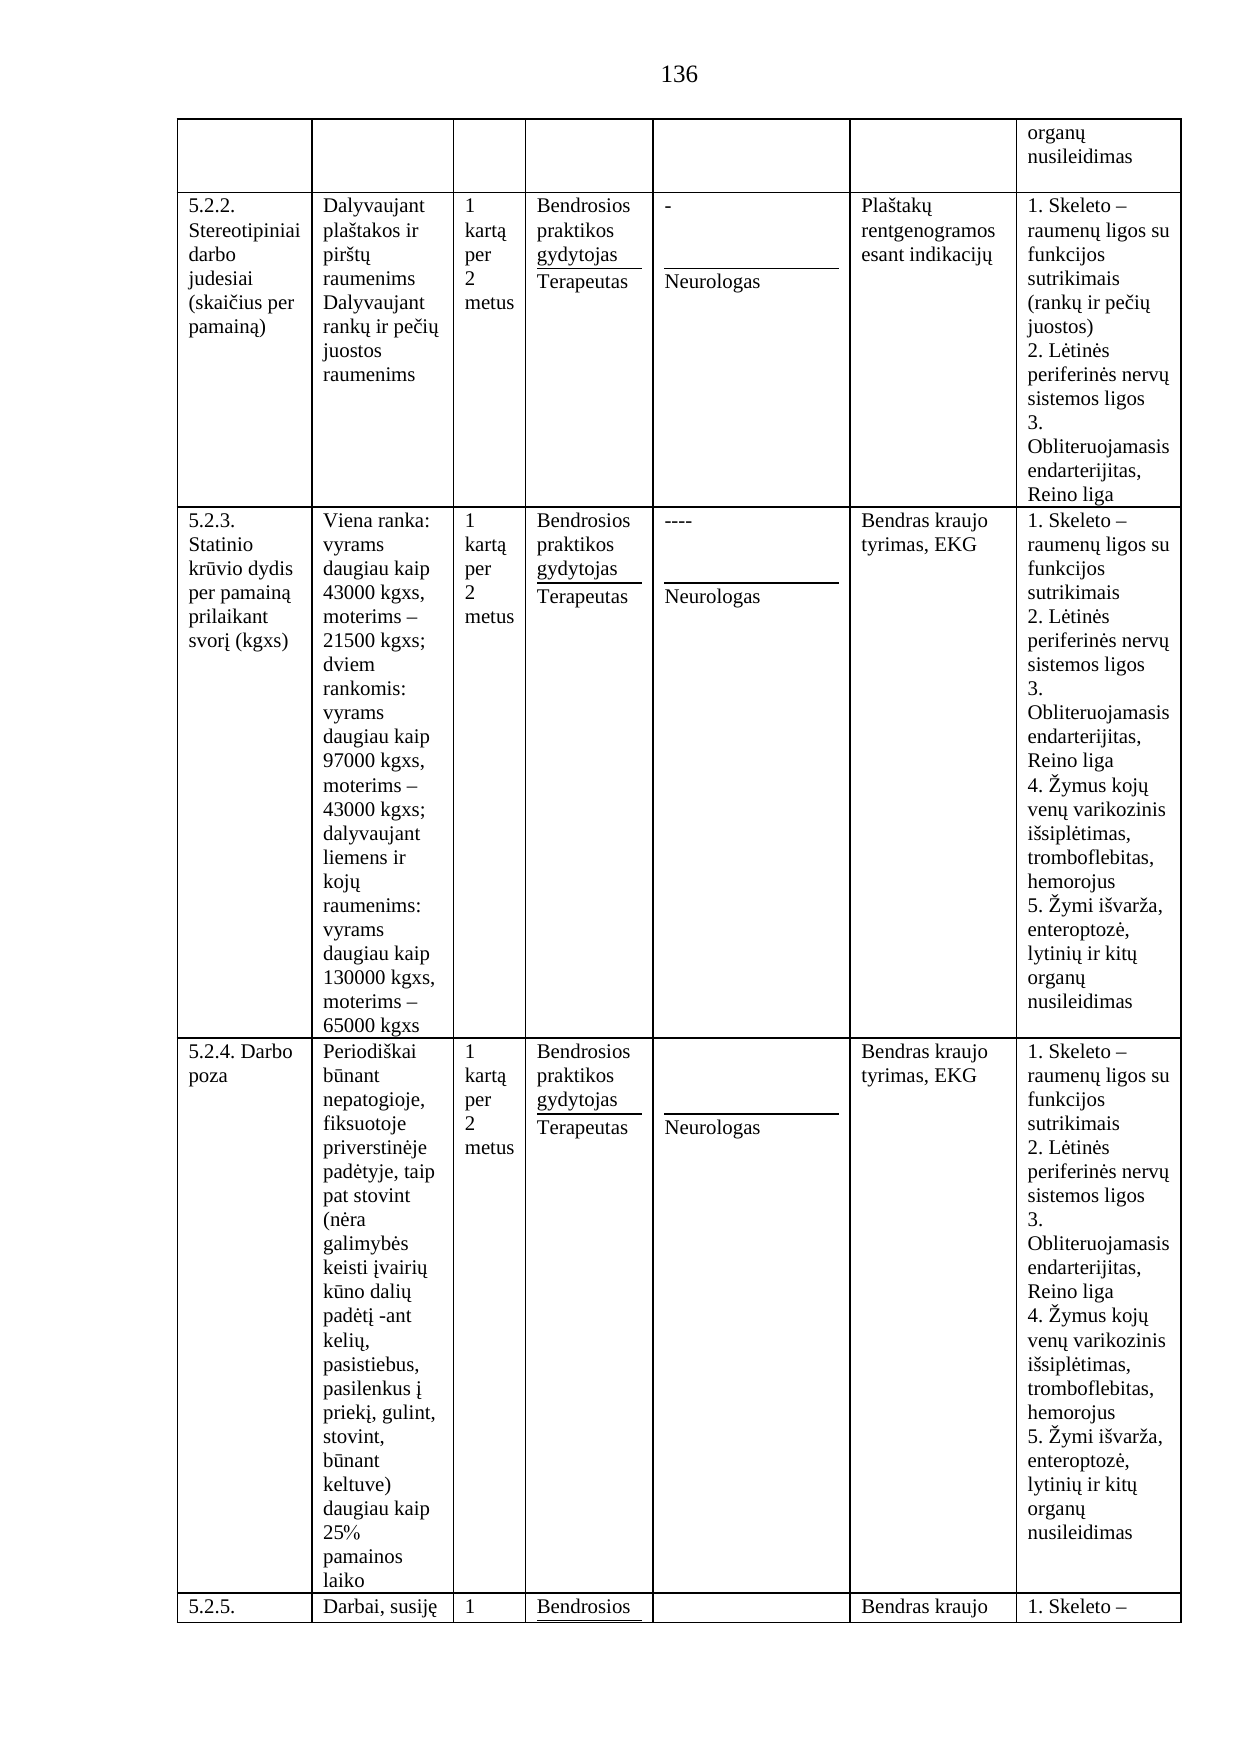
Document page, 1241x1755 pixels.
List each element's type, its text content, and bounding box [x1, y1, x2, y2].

table_cell 1 kartą per 2 metus [454, 193, 525, 506]
table_cell [654, 120, 849, 192]
table_cell [851, 120, 1016, 192]
table_cell 1 kartą per 2 metus [454, 1039, 525, 1592]
table_cell 1. Skeleto – raumenų ligos su funkcijos sutrikimais 2. Lėtinės periferinės nervų sistemos ligos 3. Obliteruojamasis endarterijitas, Reino liga 4. Žymus kojų venų varikozinis išsiplėtimas, tromboflebitas, hemorojus 5. Žymi išvarža, enteroptozė, lytinių ir kitų organų nusileidimas [1017, 1039, 1180, 1592]
table_cell Bendras kraujo tyrimas, EKG [851, 508, 1016, 1037]
table_cell Bendras kraujo [851, 1594, 1016, 1621]
table_cell 1 [454, 1594, 525, 1621]
table_cell Dalyvaujant plaštakos ir pirštų raumenims Dalyvaujant rankų ir pečių juostos raumenims [313, 193, 453, 506]
table_cell 1 kartą per 2 metus [454, 508, 525, 1037]
table_cell [654, 1594, 849, 1621]
table_cell 1. Skeleto – [1017, 1594, 1180, 1621]
table_cell [526, 120, 652, 192]
table_cell Bendrosios praktikos gydytojas Terapeutas [526, 193, 652, 506]
table_cell Viena ranka: vyrams daugiau kaip 43000 kgxs, moterims – 21500 kgxs; dviem rankomis: vyrams daugiau kaip 97000 kgxs, moterims – 43000 kgxs; dalyvaujant liemens ir kojų raumenims: vyrams daugiau kaip 130000 kgxs, moterims – 65000 kgxs [313, 508, 453, 1037]
table_cell Bendrosios [526, 1594, 652, 1621]
table_cell 5.2.2. Stereotipiniai darbo judesiai (skaičius per pamainą) [178, 193, 311, 506]
table_cell 1. Skeleto – raumenų ligos su funkcijos sutrikimais 2. Lėtinės periferinės nervų sistemos ligos 3. Obliteruojamasis endarterijitas, Reino liga 4. Žymus kojų venų varikozinis išsiplėtimas, tromboflebitas, hemorojus 5. Žymi išvarža, enteroptozė, lytinių ir kitų organų nusileidimas [1017, 508, 1180, 1037]
table_cell Neurologas [654, 1039, 849, 1592]
table_cell Darbai, susiję [313, 1594, 453, 1621]
table_cell Plaštakų rentgenogramos esant indikacijų [851, 193, 1016, 506]
table_cell - Neurologas [654, 193, 849, 506]
table_cell 5.2.3. Statinio krūvio dydis per pamainą prilaikant svorį (kgxs) [178, 508, 311, 1037]
table_cell Periodiškai būnant nepatogioje, fiksuotoje priverstinėje padėtyje, taip pat stovint (nėra galimybės keisti įvairių kūno dalių padėtį -ant kelių, pasistiebus, pasilenkus į priekį, gulint, stovint, būnant keltuve) daugiau kaip 25 pamainos laiko [313, 1039, 453, 1592]
table_cell [313, 120, 453, 192]
table_cell 1. Skeleto – raumenų ligos su funkcijos sutrikimais (rankų ir pečių juostos) 2. Lėtinės periferinės nervų sistemos ligos 3. Obliteruojamasis endarterijitas, Reino liga [1017, 193, 1180, 506]
table_cell [178, 120, 311, 192]
table_cell Bendrosios praktikos gydytojas Terapeutas [526, 1039, 652, 1592]
table_cell 5.2.5. [178, 1594, 311, 1621]
table_cell 5.2.4. Darbo poza [178, 1039, 311, 1592]
table_cell ---- Neurologas [654, 508, 849, 1037]
table_cell Bendras kraujo tyrimas, EKG [851, 1039, 1016, 1592]
table_cell [454, 120, 525, 192]
table_cell Bendrosios praktikos gydytojas Terapeutas [526, 508, 652, 1037]
table_cell organų nusileidimas [1017, 120, 1180, 192]
